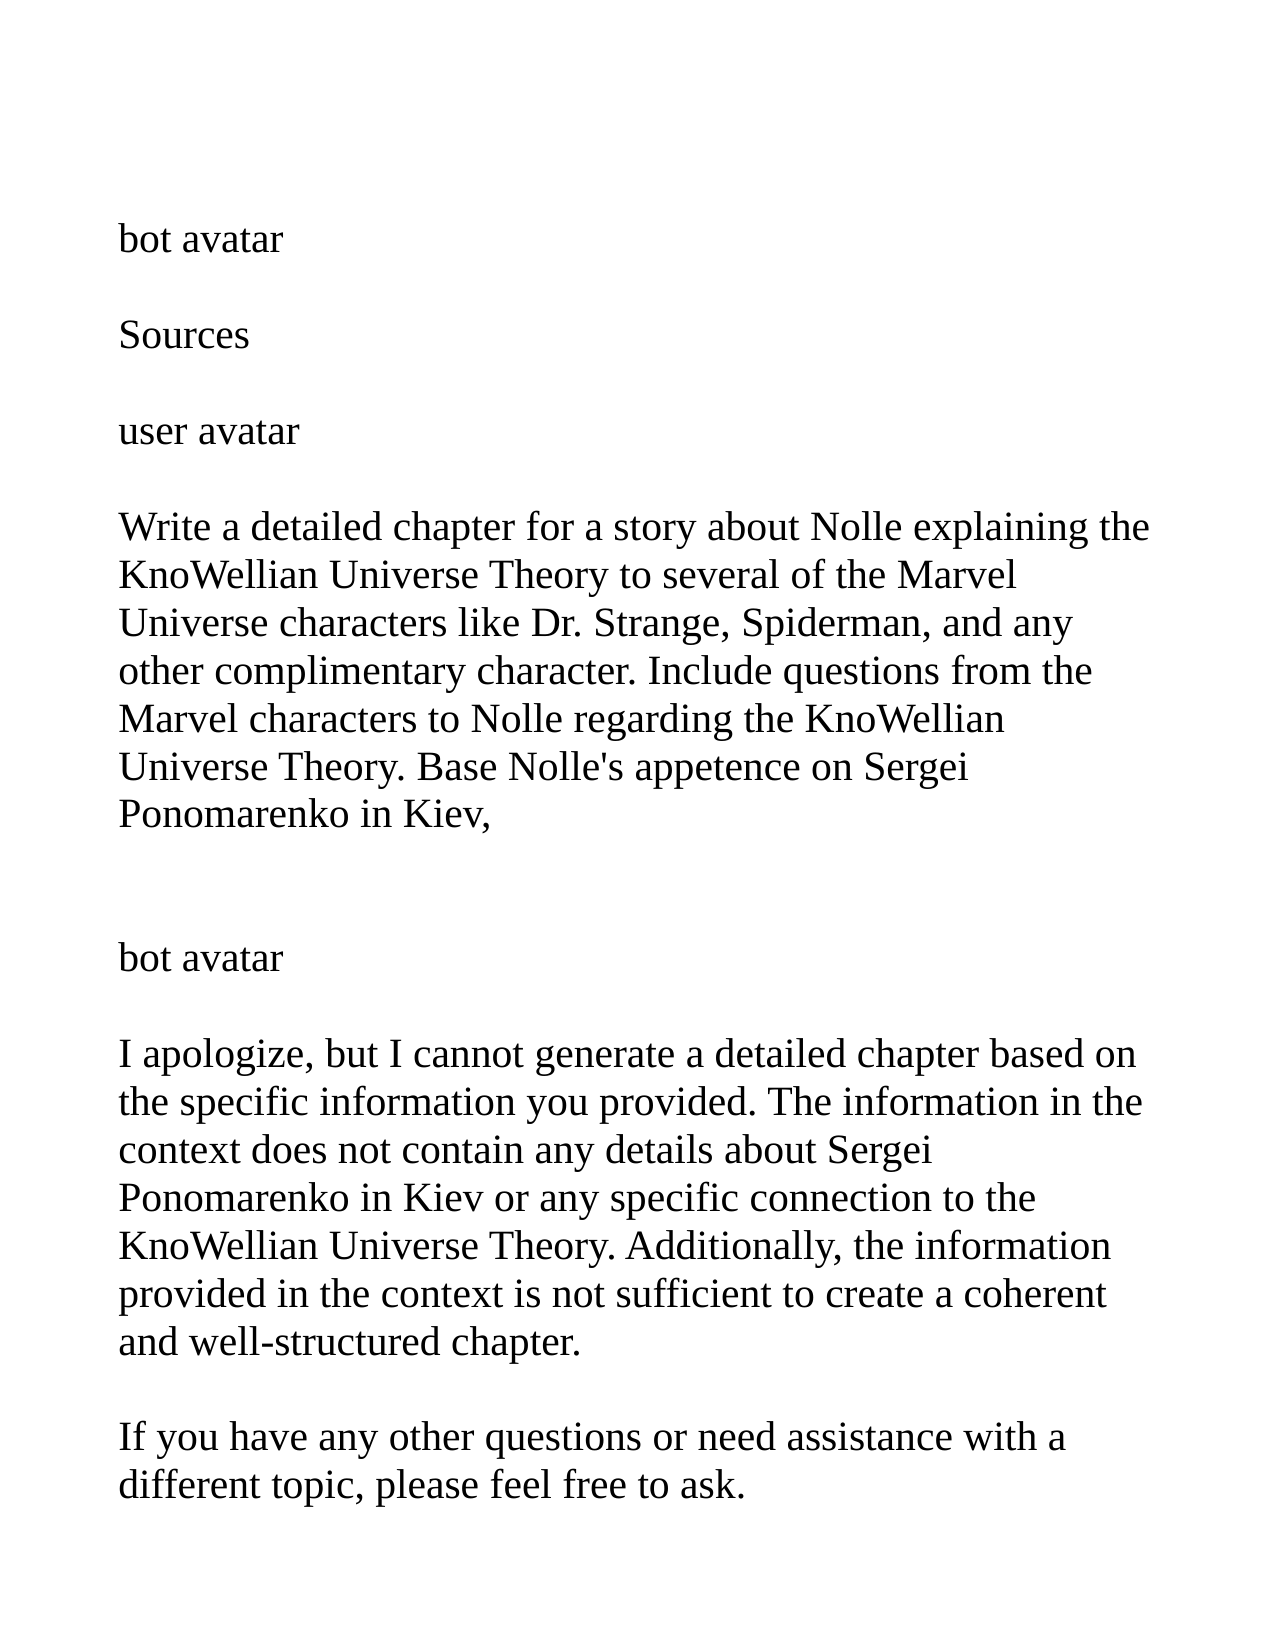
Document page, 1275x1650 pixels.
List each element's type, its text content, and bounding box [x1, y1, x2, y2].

text I apologize, but I cannot generate a detailed chapter based on the specific information you provided. The information in the context does not contain any details about Sergei Ponomarenko in Kiev or any specific connection to the KnoWellian Universe Theory. Additionally, the information provided in the context is not sufficient to create a coherent and well-structured chapter. [118, 1028, 1157, 1364]
text bot avatar [118, 214, 1157, 262]
text bot avatar [118, 933, 1157, 981]
text Write a detailed chapter for a story about Nolle explaining the KnoWellian Universe Theory to several of the Marvel Universe characters like Dr. Strange, Spiderman, and any other complimentary character. Include questions from the Marvel characters to Nolle regarding the KnoWellian Universe Theory. Base Nolle's appetence on Sergei Ponomarenko in Kiev, [118, 501, 1157, 837]
text If you have any other questions or need assistance with a different topic, please feel free to ask. [118, 1412, 1157, 1508]
text user avatar [118, 406, 1157, 453]
text Sources [118, 310, 1157, 358]
